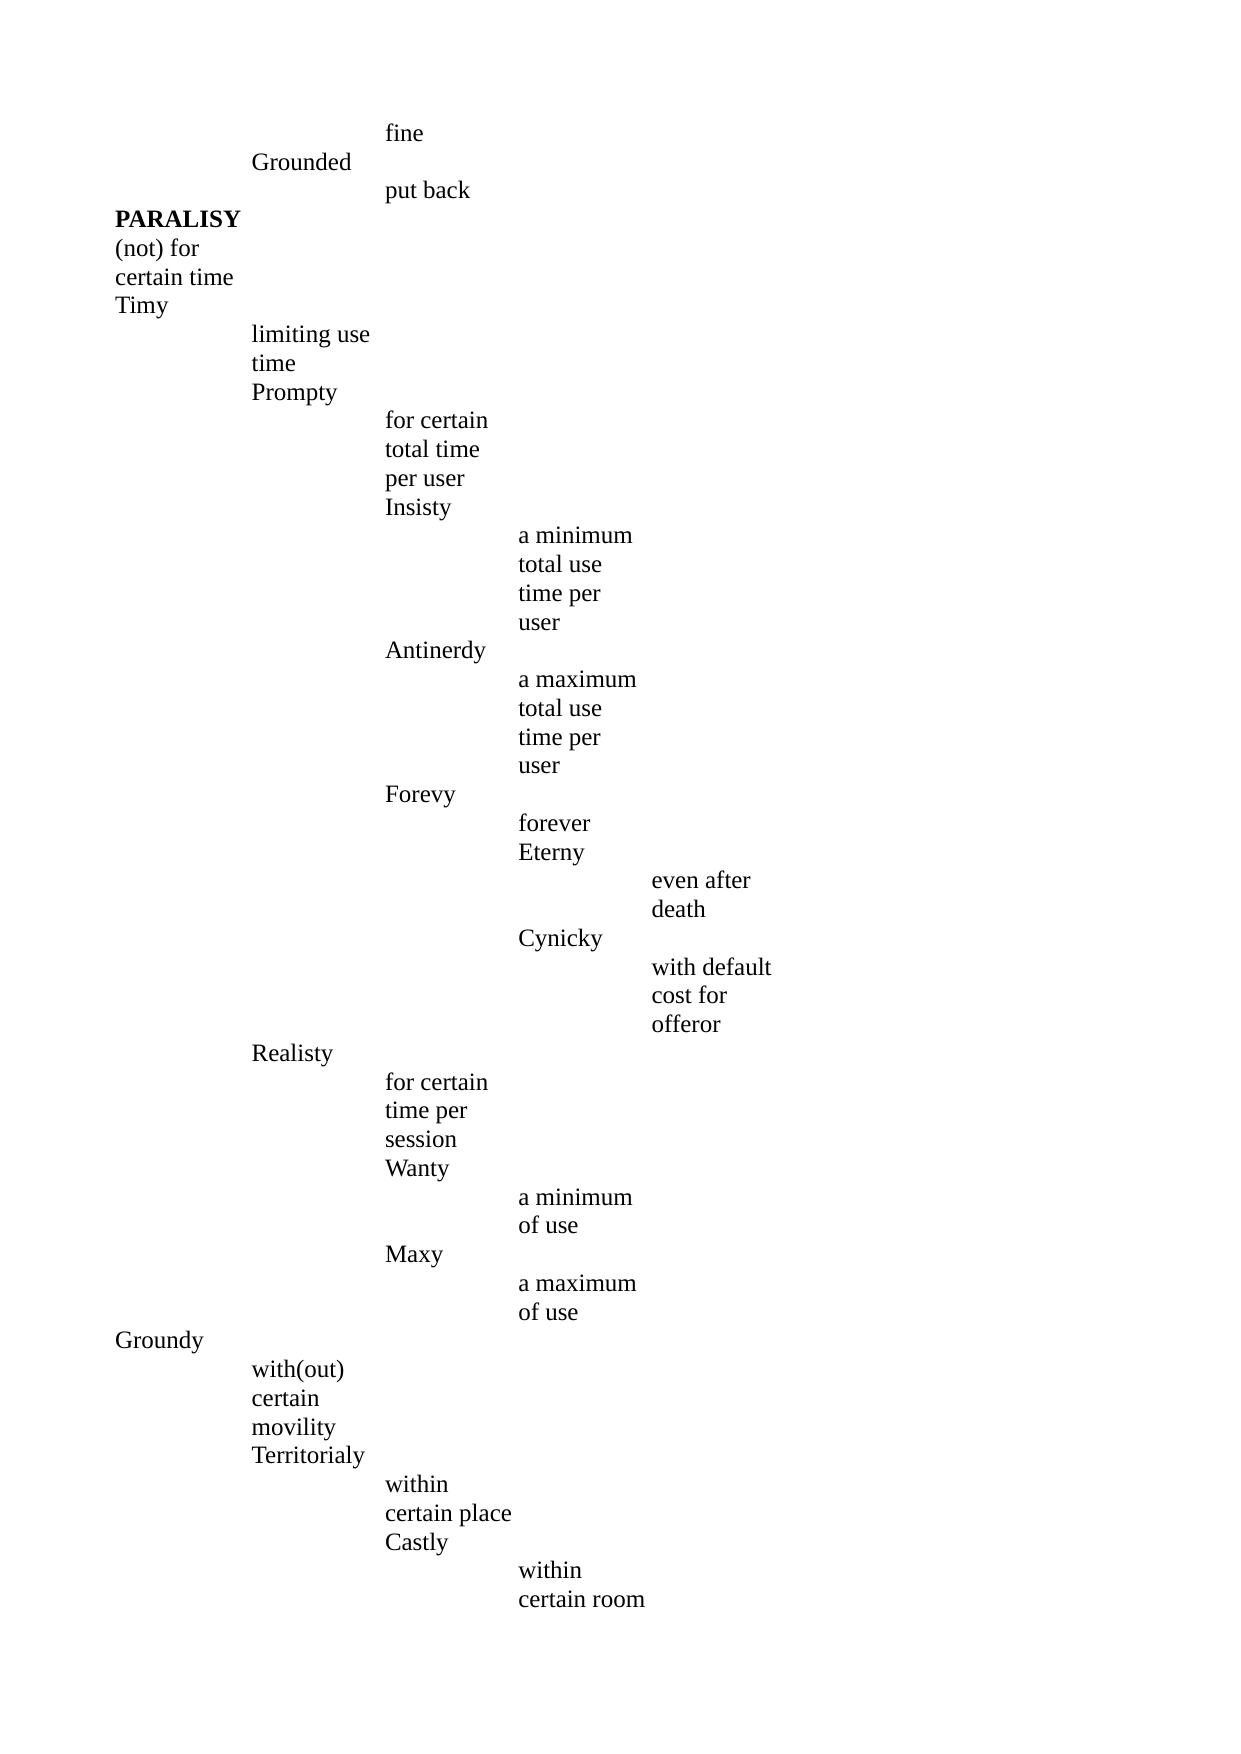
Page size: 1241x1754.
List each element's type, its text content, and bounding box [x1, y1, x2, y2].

table_cell a maximum of use [515, 1268, 648, 1326]
table_cell [515, 1326, 648, 1354]
table_cell [782, 176, 915, 204]
table_cell a minimum total use time per user [515, 521, 648, 636]
table_cell [782, 204, 915, 233]
table_cell [782, 1268, 915, 1326]
table_cell [648, 664, 782, 779]
table_cell [915, 492, 1048, 521]
table_cell [915, 866, 1048, 923]
table_cell (not) for certain time [112, 233, 248, 291]
table_cell [782, 147, 915, 176]
table_cell [515, 377, 648, 406]
table_cell [382, 664, 515, 779]
table_cell [112, 1527, 248, 1556]
table_cell [515, 233, 648, 291]
table_cell [915, 233, 1048, 291]
table_cell [248, 837, 382, 866]
table_cell [915, 952, 1048, 1038]
table_cell [112, 664, 248, 779]
table_cell [782, 1354, 915, 1441]
table_cell with default cost for offeror [648, 952, 782, 1038]
table_cell [112, 779, 248, 808]
table_cell for certain total time per user [382, 406, 515, 492]
table_cell [515, 319, 648, 377]
table_cell [782, 291, 915, 319]
table_cell [915, 406, 1048, 492]
table_cell [782, 406, 915, 492]
table_cell [248, 636, 382, 664]
table_cell [915, 1067, 1048, 1153]
table_cell [782, 492, 915, 521]
table_cell [782, 952, 915, 1038]
table_cell [1048, 808, 1182, 837]
table_cell [382, 521, 515, 636]
table_cell [782, 1326, 915, 1354]
table_cell [1048, 1354, 1182, 1441]
table_cell [515, 636, 648, 664]
table_cell [112, 1153, 248, 1182]
table_cell [648, 1067, 782, 1153]
table_cell [515, 1469, 648, 1527]
table_cell [915, 319, 1048, 377]
table_cell [1048, 1469, 1182, 1527]
table_cell fine [382, 118, 515, 147]
table_cell [915, 377, 1048, 406]
table_cell [248, 1469, 382, 1527]
table_cell within certain room [515, 1556, 648, 1613]
table_cell [915, 147, 1048, 176]
table_cell [1048, 1038, 1182, 1067]
table_cell [515, 1239, 648, 1268]
table_cell [915, 204, 1048, 233]
table_cell [515, 1038, 648, 1067]
table_cell [915, 1469, 1048, 1527]
table_cell [1048, 837, 1182, 866]
table_cell [248, 492, 382, 521]
table_cell [915, 291, 1048, 319]
table_cell [248, 1239, 382, 1268]
table_cell forever [515, 808, 648, 837]
table_cell [1048, 1556, 1182, 1613]
table_cell [112, 636, 248, 664]
table_cell [648, 233, 782, 291]
table_cell [382, 1354, 515, 1441]
table_cell [648, 492, 782, 521]
table_cell within certain place [382, 1469, 515, 1527]
table_cell for certain time per session [382, 1067, 515, 1153]
table_cell [382, 1441, 515, 1469]
table_cell [782, 1038, 915, 1067]
table_cell [112, 406, 248, 492]
table_cell [248, 176, 382, 204]
table_cell [648, 1038, 782, 1067]
table_cell [112, 377, 248, 406]
table_cell [915, 664, 1048, 779]
table_cell [382, 204, 515, 233]
table_cell [1048, 492, 1182, 521]
table_cell [112, 837, 248, 866]
table_cell [1048, 377, 1182, 406]
table_cell [1048, 406, 1182, 492]
table_cell [248, 808, 382, 837]
table_cell [1048, 1326, 1182, 1354]
table_cell [112, 866, 248, 923]
table_cell [248, 406, 382, 492]
table_cell [1048, 1067, 1182, 1153]
table_cell [248, 1527, 382, 1556]
table_cell [1048, 204, 1182, 233]
table_cell [648, 1354, 782, 1441]
table_cell [515, 1441, 648, 1469]
table_cell [248, 664, 382, 779]
table_cell [648, 923, 782, 952]
table_cell [782, 319, 915, 377]
table_cell [915, 1268, 1048, 1326]
table_cell [648, 377, 782, 406]
table_cell [782, 1527, 915, 1556]
table_cell [915, 1441, 1048, 1469]
table_cell [515, 1067, 648, 1153]
table_cell [112, 176, 248, 204]
table_cell a maximum total use time per user [515, 664, 648, 779]
table_cell [648, 1527, 782, 1556]
table_cell [248, 291, 382, 319]
table_cell [112, 923, 248, 952]
table_cell Maxy [382, 1239, 515, 1268]
table_cell [515, 204, 648, 233]
table_cell [515, 1527, 648, 1556]
table_cell [248, 952, 382, 1038]
table_cell [915, 521, 1048, 636]
table_cell [648, 1153, 782, 1182]
table_cell [1048, 1153, 1182, 1182]
table_cell [782, 636, 915, 664]
table_cell [112, 1469, 248, 1527]
table_cell [112, 118, 248, 147]
table_cell Wanty [382, 1153, 515, 1182]
table_cell [515, 492, 648, 521]
table_cell [1048, 1441, 1182, 1469]
table_cell [1048, 866, 1182, 923]
table_cell [382, 377, 515, 406]
table_cell [112, 1556, 248, 1613]
table_cell Antinerdy [382, 636, 515, 664]
table_cell put back [382, 176, 515, 204]
table_cell [648, 636, 782, 664]
table_cell [782, 521, 915, 636]
table_cell [248, 779, 382, 808]
table_cell [515, 1153, 648, 1182]
table_cell [915, 636, 1048, 664]
table_cell [1048, 118, 1182, 147]
table_cell [915, 1038, 1048, 1067]
table_cell [248, 866, 382, 923]
table_cell [915, 837, 1048, 866]
table_cell [382, 866, 515, 923]
table_cell [648, 204, 782, 233]
table_cell [248, 923, 382, 952]
table_cell [248, 1182, 382, 1239]
table_cell [515, 779, 648, 808]
table_cell [515, 176, 648, 204]
table_cell [915, 1182, 1048, 1239]
table_cell [782, 779, 915, 808]
table_cell Eterny [515, 837, 648, 866]
table_cell [515, 1354, 648, 1441]
table_cell Prompty [248, 377, 382, 406]
table_cell [248, 1268, 382, 1326]
table_cell [382, 923, 515, 952]
table_cell [248, 1326, 382, 1354]
table_cell [648, 176, 782, 204]
table_cell [112, 952, 248, 1038]
table_cell [112, 319, 248, 377]
table_cell Cynicky [515, 923, 648, 952]
table_cell Insisty [382, 492, 515, 521]
table_cell [248, 1153, 382, 1182]
table_cell [782, 923, 915, 952]
table_cell [112, 808, 248, 837]
table_cell Grounded [248, 147, 382, 176]
table_cell [382, 837, 515, 866]
table_cell [112, 1067, 248, 1153]
table_cell [382, 952, 515, 1038]
table_cell [915, 176, 1048, 204]
table_cell [915, 808, 1048, 837]
table_cell [782, 1239, 915, 1268]
table_cell [648, 837, 782, 866]
table_cell [915, 118, 1048, 147]
table_cell [782, 377, 915, 406]
table_cell [382, 1182, 515, 1239]
table_cell [515, 952, 648, 1038]
table_cell [915, 1326, 1048, 1354]
table_cell [648, 1182, 782, 1239]
table_cell [382, 291, 515, 319]
table_cell [112, 492, 248, 521]
table_cell [515, 118, 648, 147]
table_cell [648, 291, 782, 319]
table_cell [515, 866, 648, 923]
table_cell [782, 1556, 915, 1613]
table_cell [382, 319, 515, 377]
table_cell [112, 1038, 248, 1067]
table_cell [648, 779, 782, 808]
table_cell Forevy [382, 779, 515, 808]
table_cell [1048, 176, 1182, 204]
table_cell [1048, 1268, 1182, 1326]
table_cell [382, 1268, 515, 1326]
table_cell [1048, 1527, 1182, 1556]
table_cell [648, 521, 782, 636]
table_cell [648, 406, 782, 492]
table_cell [782, 664, 915, 779]
table_cell [648, 808, 782, 837]
table_cell [382, 1038, 515, 1067]
table_cell Castly [382, 1527, 515, 1556]
table_cell [248, 233, 382, 291]
table_cell a minimum of use [515, 1182, 648, 1239]
table_cell [1048, 636, 1182, 664]
table_cell [648, 147, 782, 176]
table_cell [782, 866, 915, 923]
table_cell [382, 147, 515, 176]
table_cell [1048, 1182, 1182, 1239]
table_cell [112, 147, 248, 176]
table_cell [648, 1268, 782, 1326]
table_cell limiting use time [248, 319, 382, 377]
table_cell [648, 1239, 782, 1268]
table_cell [782, 118, 915, 147]
table_cell [112, 521, 248, 636]
table_cell [1048, 952, 1182, 1038]
table_cell [1048, 319, 1182, 377]
table_cell PARALISY [112, 204, 248, 233]
table_cell [915, 1354, 1048, 1441]
table_cell [915, 779, 1048, 808]
table_cell [515, 147, 648, 176]
table_cell [1048, 1239, 1182, 1268]
table_cell [915, 1239, 1048, 1268]
table_cell [248, 204, 382, 233]
table_cell [915, 1527, 1048, 1556]
table_cell [648, 319, 782, 377]
table_cell [915, 1556, 1048, 1613]
table_cell [648, 118, 782, 147]
table_cell [782, 1182, 915, 1239]
table_cell [112, 1182, 248, 1239]
table_cell [1048, 664, 1182, 779]
table_cell [915, 1153, 1048, 1182]
table_cell [515, 406, 648, 492]
table_cell [382, 1556, 515, 1613]
table_cell [782, 233, 915, 291]
table_cell [382, 233, 515, 291]
table_cell [648, 1469, 782, 1527]
table_cell with(out) certain movility [248, 1354, 382, 1441]
table_cell [382, 808, 515, 837]
table_cell [782, 837, 915, 866]
table_cell [915, 923, 1048, 952]
table_cell [248, 118, 382, 147]
table_cell [248, 1556, 382, 1613]
table_cell even after death [648, 866, 782, 923]
table_cell Territorialy [248, 1441, 382, 1469]
table_cell Realisty [248, 1038, 382, 1067]
table_cell [112, 1268, 248, 1326]
table_cell [112, 1239, 248, 1268]
table_cell [1048, 291, 1182, 319]
table_cell [648, 1441, 782, 1469]
table_cell [248, 1067, 382, 1153]
table_cell [382, 1326, 515, 1354]
table_cell [782, 1153, 915, 1182]
table_cell [782, 808, 915, 837]
table_cell [1048, 147, 1182, 176]
table_cell [648, 1556, 782, 1613]
table_cell Groundy [112, 1326, 248, 1354]
table_cell [112, 1354, 248, 1441]
table_cell [248, 521, 382, 636]
table_cell [515, 291, 648, 319]
table_cell [648, 1326, 782, 1354]
table_cell [782, 1067, 915, 1153]
table_cell [782, 1469, 915, 1527]
table_cell [1048, 779, 1182, 808]
table_cell [112, 1441, 248, 1469]
table_cell [1048, 923, 1182, 952]
table_cell Timy [112, 291, 248, 319]
table_cell [1048, 521, 1182, 636]
table_cell [1048, 233, 1182, 291]
table_cell [782, 1441, 915, 1469]
